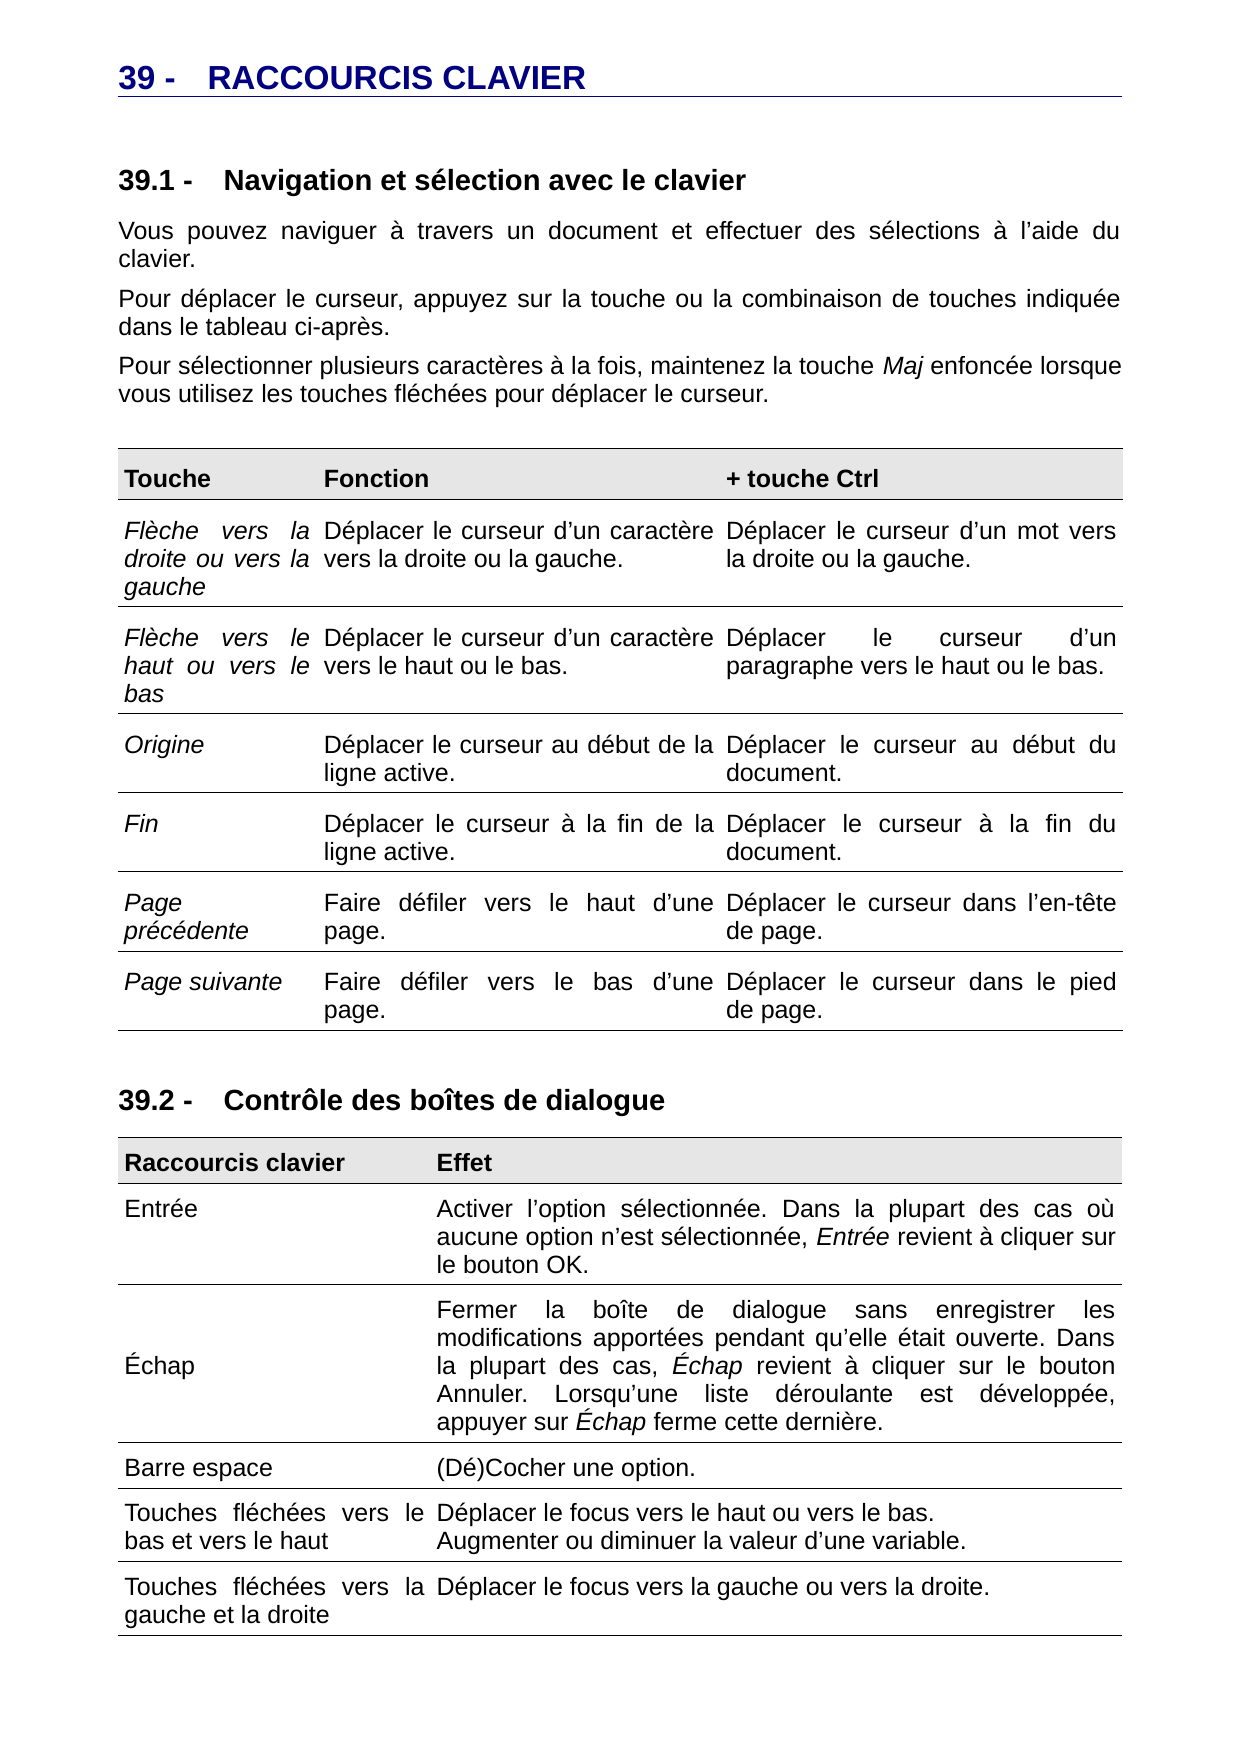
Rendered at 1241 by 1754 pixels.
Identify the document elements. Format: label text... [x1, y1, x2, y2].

table_cell (Dé)Cocher une option. [431, 1443, 1122, 1487]
table_cell Déplacer le curseur au début du document. [720, 714, 1123, 792]
table_cell Touches fléchées vers le bas et vers le haut [118, 1489, 431, 1561]
table_cell Déplacer le curseur dans l’en-tête de page. [720, 872, 1123, 951]
text Pour sélectionner plusieurs caractères à la fois, maintenez la touche Maj enfoncée lorsque vous utilisez les touches fléchées pour déplacer le curseur. [118, 352, 1122, 408]
table_cell Entrée [118, 1184, 431, 1284]
table_cell Page suivante [118, 952, 318, 1030]
table_cell Déplacer le curseur d’un mot vers la droite ou la gauche. [720, 500, 1123, 606]
table_header Touche [118, 449, 318, 499]
table_cell Page précédente [118, 872, 318, 951]
table_header Raccourcis clavier [118, 1138, 431, 1183]
table_cell Touches fléchées vers la gauche et la droite [118, 1562, 431, 1635]
table_cell Barre espace [118, 1443, 431, 1487]
table_cell Déplacer le curseur à la fin du document. [720, 793, 1123, 871]
text Vous pouvez naviguer à travers un document et effectuer des sélections à l’aide du clavier. [118, 217, 1122, 273]
table_header Fonction [318, 449, 720, 499]
table_header + touche Ctrl [720, 449, 1123, 499]
table_cell Faire défiler vers le bas d’une page. [318, 952, 720, 1030]
table_cell Déplacer le focus vers le haut ou vers le bas. Augmenter ou diminuer la valeur d’une variable. [431, 1489, 1122, 1561]
table_header Effet [431, 1138, 1122, 1183]
table_cell Activer l’option sélectionnée. Dans la plupart des cas où aucune option n’est sélectionnée, Entrée revient à cliquer sur le bouton OK. [431, 1184, 1122, 1284]
table_cell Déplacer le curseur dans le pied de page. [720, 952, 1123, 1030]
table_cell Échap [118, 1285, 431, 1442]
table_cell Origine [118, 714, 318, 792]
subtitle Raccourcis clavier [118, 59, 1122, 96]
table_cell Déplacer le curseur d’un caractère vers la droite ou la gauche. [318, 500, 720, 606]
table_cell Déplacer le curseur au début de la ligne active. [318, 714, 720, 792]
table_cell Déplacer le curseur d’un caractère vers le haut ou le bas. [318, 607, 720, 713]
table_cell Déplacer le focus vers la gauche ou vers la droite. [431, 1562, 1122, 1635]
table_cell Déplacer le curseur d’un paragraphe vers le haut ou le bas. [720, 607, 1123, 713]
table_cell Flèche vers la droite ou vers la gauche [118, 500, 318, 606]
subtitle Contrôle des boîtes de dialogue [118, 1084, 1122, 1117]
subtitle Navigation et sélection avec le clavier [118, 164, 1122, 197]
text Pour déplacer le curseur, appuyez sur la touche ou la combinaison de touches indiquée dans le tableau ci-après. [118, 284, 1122, 340]
table_cell Fermer la boîte de dialogue sans enregistrer les modifications apportées pendant qu’elle était ouverte. Dans la plupart des cas, Échap revient à cliquer sur le bouton Annuler. Lorsqu’une liste déroulante est développée, appuyer sur Échap ferme cette dernière. [431, 1285, 1122, 1442]
table_cell Flèche vers le haut ou vers le bas [118, 607, 318, 713]
table_cell Déplacer le curseur à la fin de la ligne active. [318, 793, 720, 871]
table_cell Fin [118, 793, 318, 871]
table_cell Faire défiler vers le haut d’une page. [318, 872, 720, 951]
